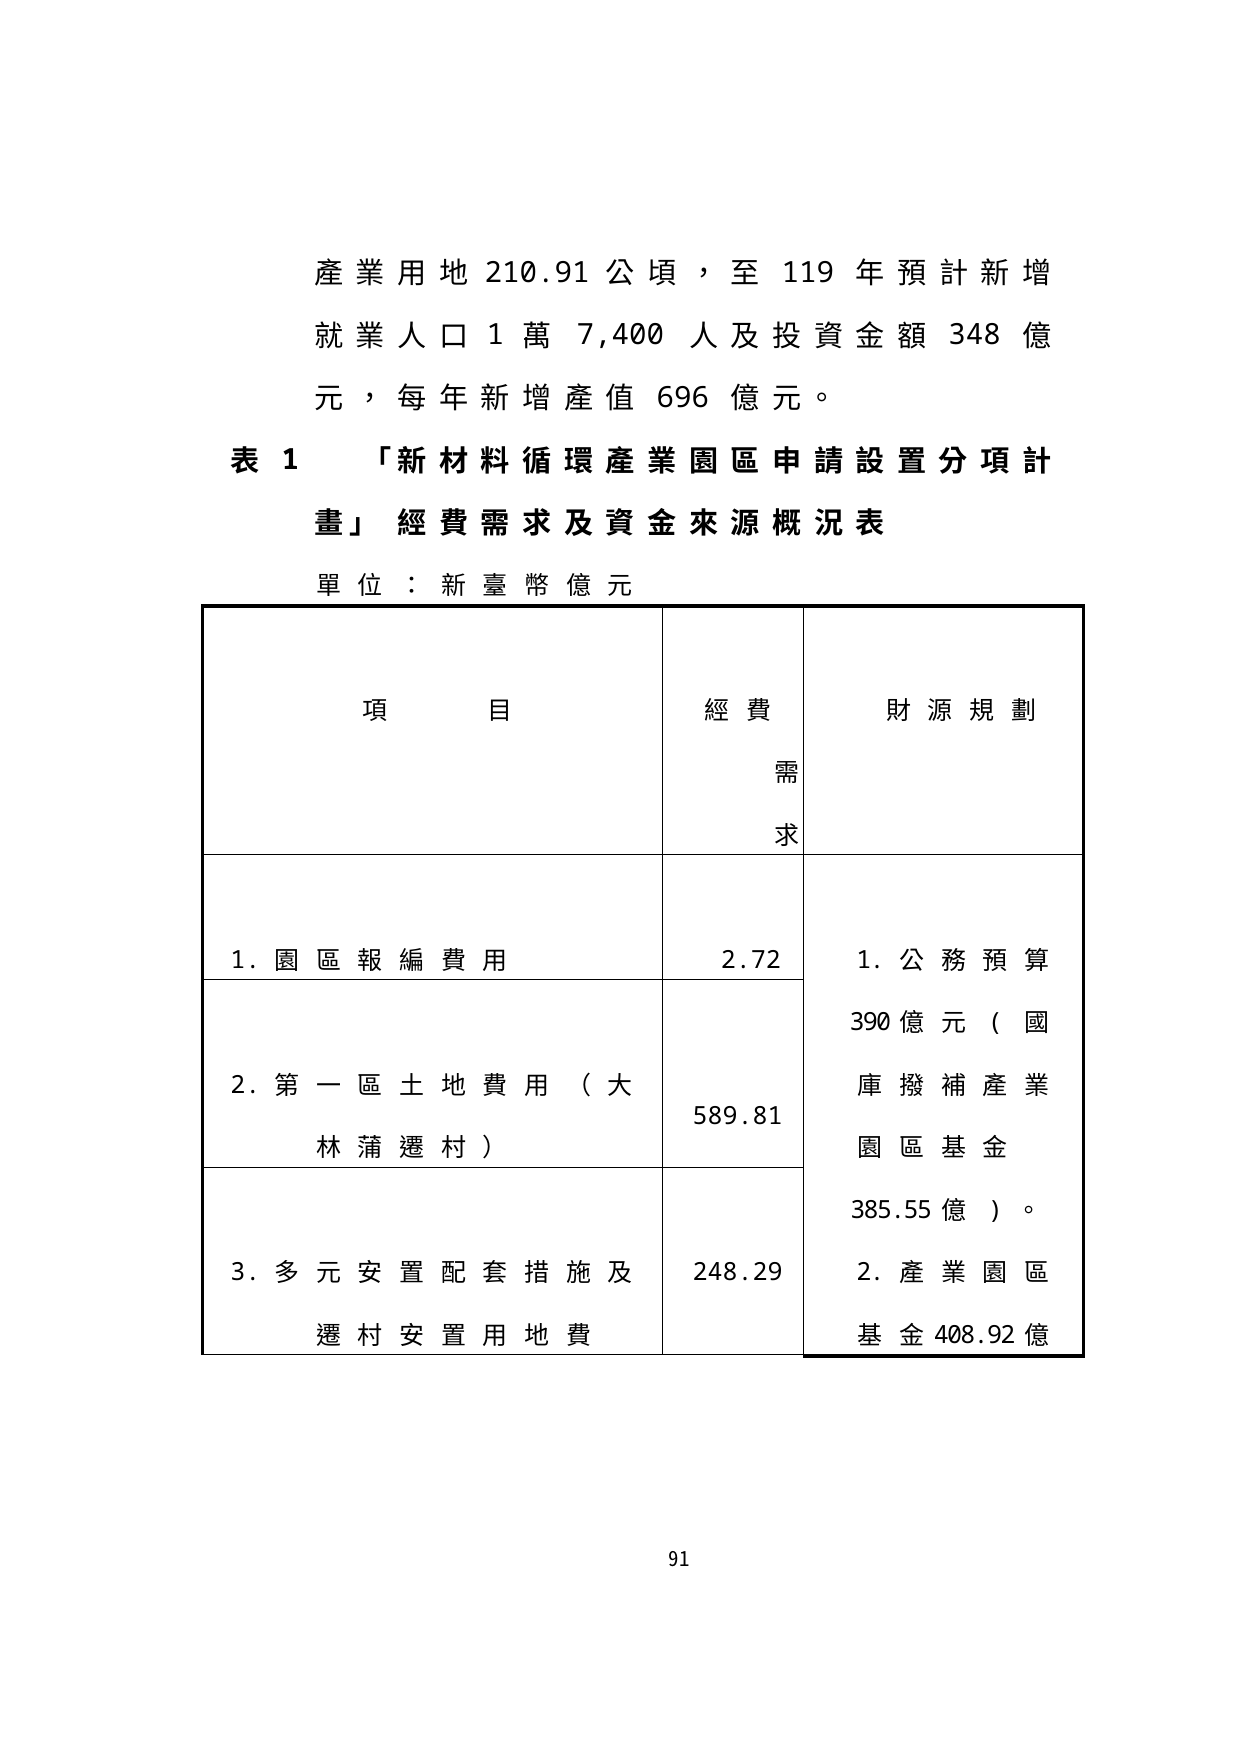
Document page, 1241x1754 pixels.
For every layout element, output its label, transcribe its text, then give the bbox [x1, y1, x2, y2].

table_header 項 目 [204, 608, 662, 854]
text 表1 「新材料循環產業園區申請設置分項計畫」經費需求及資金來源概況表 單位：新臺幣億元 [191, 417, 1058, 604]
table_cell 2.72 [663, 855, 803, 979]
table_header 財源規劃 [804, 608, 1082, 854]
table_header 經費需求 [663, 608, 803, 854]
text 產業用地210.91公頃，至119年預計新增就業人口1萬7,400人及投資金額348億元，每年新增產值696億元。 [271, 229, 1058, 417]
table_cell 1.公務預算390億元(國庫撥補產業園區基金385.55億)。 2.產業園區基金408.92億 [804, 855, 1082, 1354]
table_cell 589.81 [663, 980, 803, 1167]
table_cell 248.29 [663, 1168, 803, 1354]
table_cell 2.第一區土地費用（大林蒲遷村） [204, 980, 662, 1167]
table_cell 3.多元安置配套措施及遷村安置用地費 [204, 1168, 662, 1354]
table_cell 1.園區報編費用 [204, 855, 662, 979]
